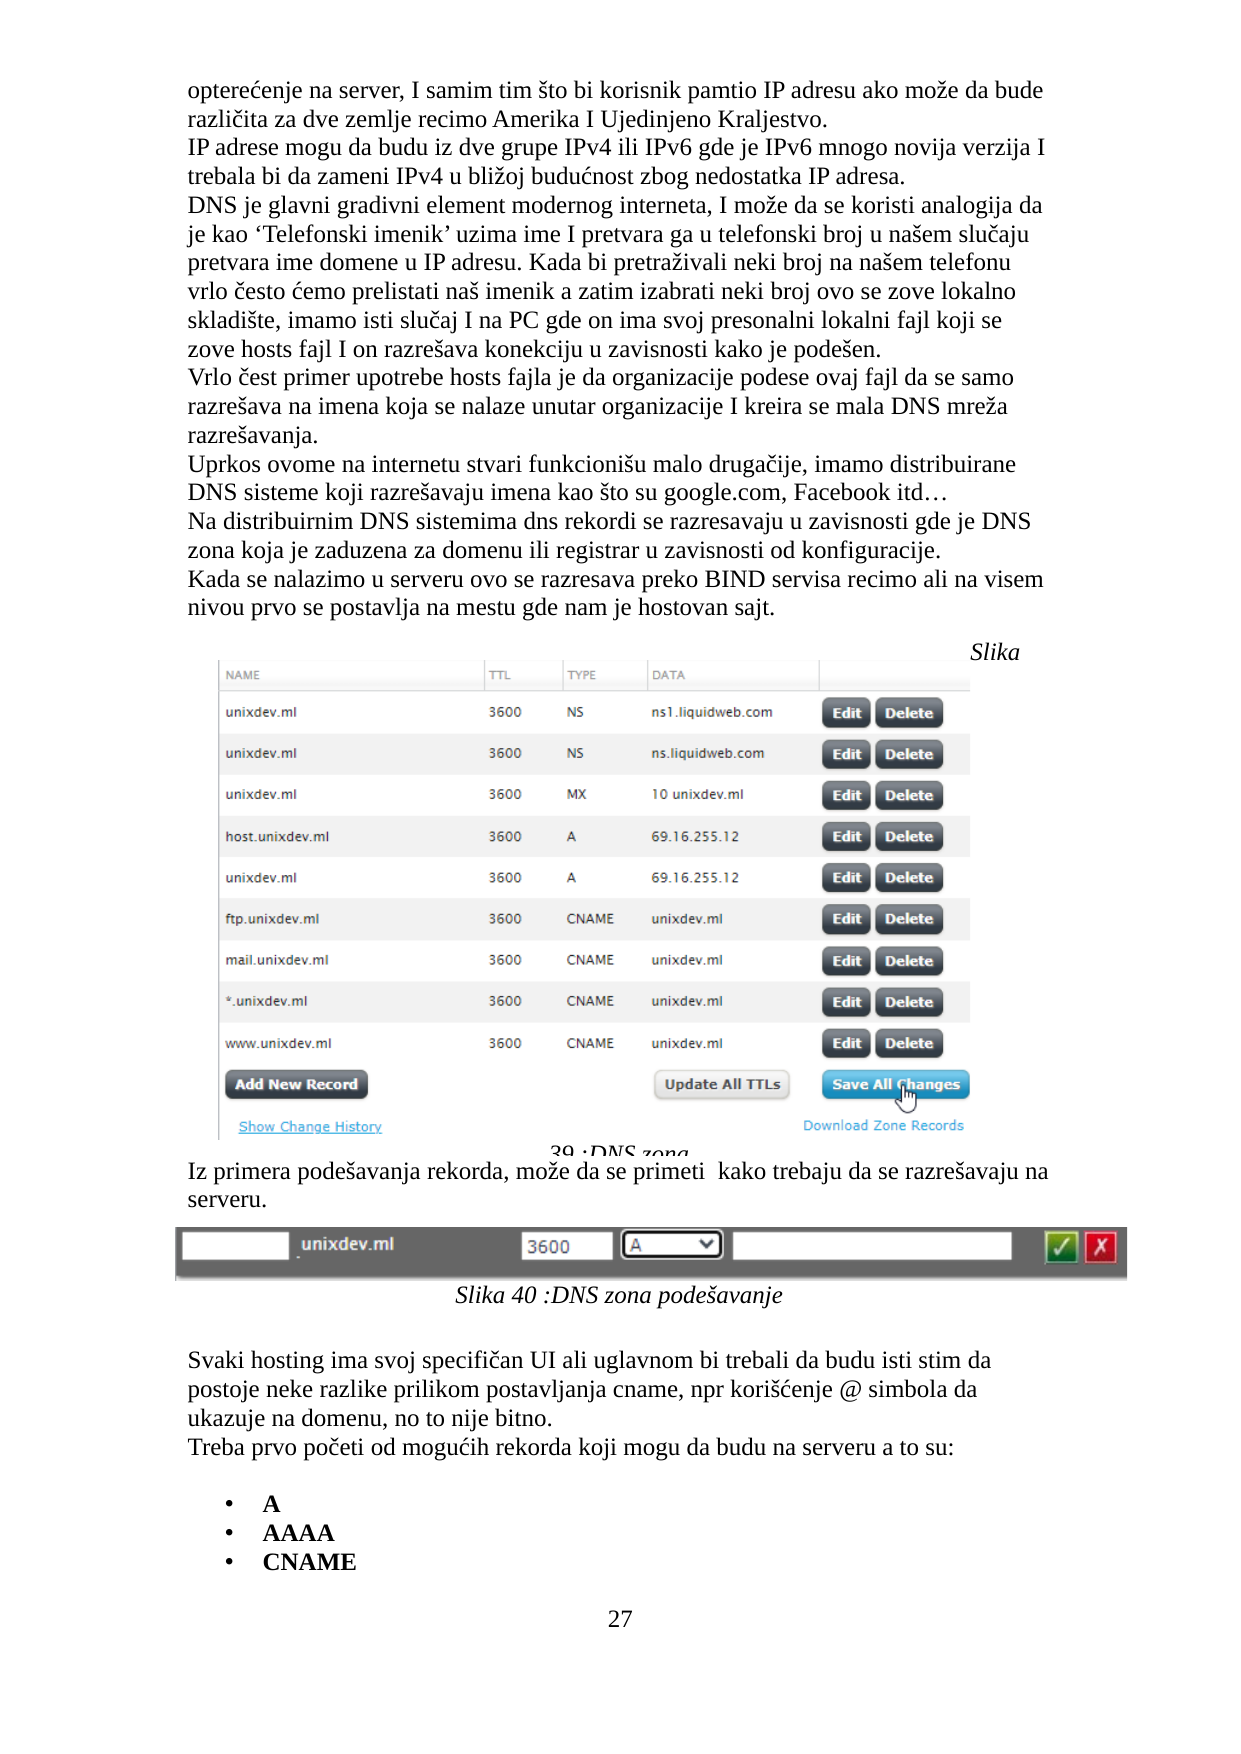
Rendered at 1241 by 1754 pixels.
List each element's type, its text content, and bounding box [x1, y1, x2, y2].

text Uprkos ovome na internetu stvari funkcionišu malo drugačije, imamo distribuirane DNS sisteme koji razrešavaju imena kao što su google.com, Facebook itd… [187, 449, 1053, 506]
text Na distribuirnim DNS sistemima dns rekordi se razresavaju u zavisnosti gde je DNS zona koja je zaduzena za domenu ili registrar u zavisnosti od konfiguracije. [187, 506, 1053, 564]
text DNS je glavni gradivni element modernog interneta, I može da se koristi analogija da je kao ‘Telefonski imenik’ uzima ime I pretvara ga u telefonski broj u našem slučaju pretvara ime domene u IP adresu. Kada bi pretraživali neki broj na našem telefonu vrlo često ćemo prelistati naš imenik a zatim izabrati neki broj ovo se zove lokalno skladište, imamo isti slučaj I na PC gde on ima svoj presonalni lokalni fajl koji se zove hosts fajl I on razrešava konekciju u zavisnosti kako je podešen. [187, 190, 1053, 362]
text Vrlo čest primer upotrebe hosts fajla je da organizacije podese ovaj fajl da se samo razrešava na imena koja se nalaze unutar organizacije I kreira se mala DNS mreža razrešavanja. [187, 362, 1053, 449]
text Svaki hosting ima svoj specifičan UI ali uglavnom bi trebali da budu isti stim da postoje neke razlike prilikom postavljanja cname, npr korišćenje @ simbola da ukazuje na domenu, no to nije bitno. [187, 1345, 1053, 1432]
text Kada se nalazimo u serveru ovo se razresava preko BIND servisa recimo ali na visem nivou prvo se postavlja na mestu gde nam je hostovan sajt. [187, 564, 1053, 621]
list AAAA [225, 1518, 1053, 1547]
text IP adrese mogu da budu iz dve grupe IPv4 ili IPv6 gde je IPv6 mnogo novija verzija I trebala bi da zameni IPv4 u bližoj budućnost zbog nedostatka IP adresa. [187, 132, 1053, 190]
text Slika 40 :DNS zona podešavanje [175, 1281, 1065, 1309]
text Iz primera podešavanja rekorda, može da se primeti kako trebaju da se razrešavaju na serveru. [187, 679, 1053, 1213]
text Treba prvo početi od mogućih rekorda koji mogu da budu na serveru a to su: [187, 1432, 1053, 1460]
text opterećenje na server, I samim tim što bi korisnik pamtio IP adresu ako može da bude različita za dve zemlje recimo Amerika I Ujedinjeno Kraljestvo. [187, 75, 1053, 132]
list A [225, 1489, 1053, 1518]
list CNAME [225, 1547, 1053, 1575]
text Slika 39 :DNS zona [202, 637, 1038, 1156]
